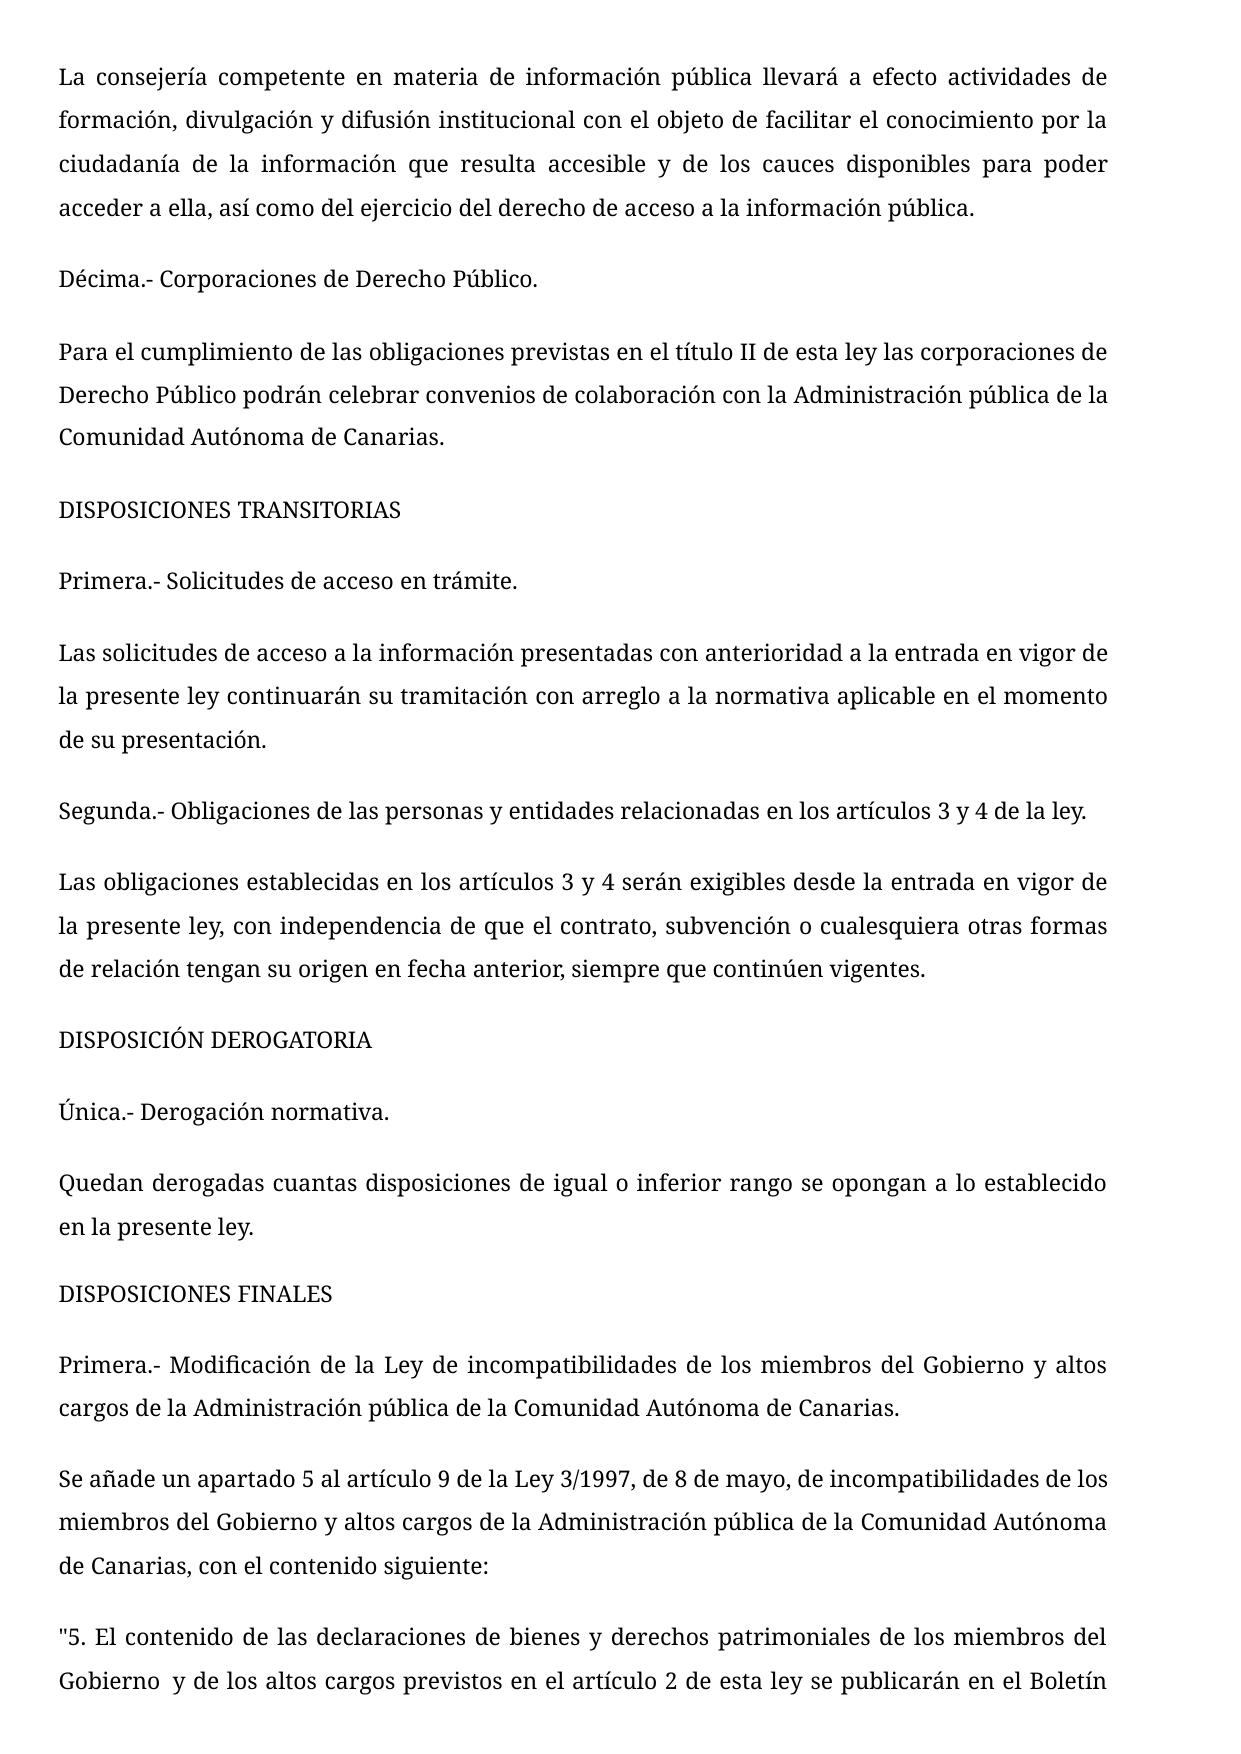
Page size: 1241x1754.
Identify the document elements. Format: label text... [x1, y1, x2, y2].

text "5. El contenido de las declaraciones de bienes y derechos patrimoniales de los miembros del Gobierno y de los altos cargos previstos en el artículo 2 de esta ley se publicarán en el Boletín [58, 1621, 1109, 1696]
text Segunda.- Obligaciones de las personas y entidades relacionadas en los artículos 3 y 4 de la ley. [58, 795, 1121, 826]
text Quedan derogadas cuantas disposiciones de igual o inferior rango se opongan a lo establecido en la presente ley. [58, 1167, 1109, 1243]
text Para el cumplimiento de las obligaciones previstas en el título II de esta ley las corporaciones de Derecho Público podrán celebrar convenios de colaboración con la Administración pública de la Comunidad Autónoma de Canarias. [58, 336, 1109, 453]
text Las solicitudes de acceso a la información presentadas con anterioridad a la entrada en vigor de la presente ley continuarán su tramitación con arreglo a la normativa aplicable en el momento de su presentación. [58, 636, 1109, 755]
text DISPOSICIONES TRANSITORIAS [58, 494, 1121, 525]
text La consejería competente en materia de información pública llevará a efecto actividades de formación, divulgación y difusión institucional con el objeto de facilitar el conocimiento por la ciudadanía de la información que resulta accesible y de los cauces disponibles para poder acceder a ella, así como del ejercicio del derecho de acceso a la información pública. [58, 60, 1109, 223]
text Las obligaciones establecidas en los artículos 3 y 4 serán exigibles desde la entrada en vigor de la presente ley, con independencia de que el contrato, subvención o cualesquiera otras formas de relación tengan su origen en fecha anterior, siempre que continúen vigentes. [58, 866, 1109, 985]
text DISPOSICIONES FINALES [58, 1278, 1121, 1309]
text DISPOSICIÓN DEROGATORIA [58, 1024, 1121, 1056]
text Primera.- Modificación de la Ley de incompatibilidades de los miembros del Gobierno y altos cargos de la Administración pública de la Comunidad Autónoma de Canarias. [58, 1349, 1109, 1423]
text Primera.- Solicitudes de acceso en trámite. [58, 565, 1121, 597]
text Se añade un apartado 5 al artículo 9 de la Ley 3/1997, de 8 de mayo, de incompatibilidades de los miembros del Gobierno y altos cargos de la Administración pública de la Comunidad Autónoma de Canarias, con el contenido siguiente: [58, 1463, 1109, 1581]
text Única.- Derogación normativa. [58, 1096, 1121, 1127]
text Décima.- Corporaciones de Derecho Público. [58, 263, 1121, 294]
